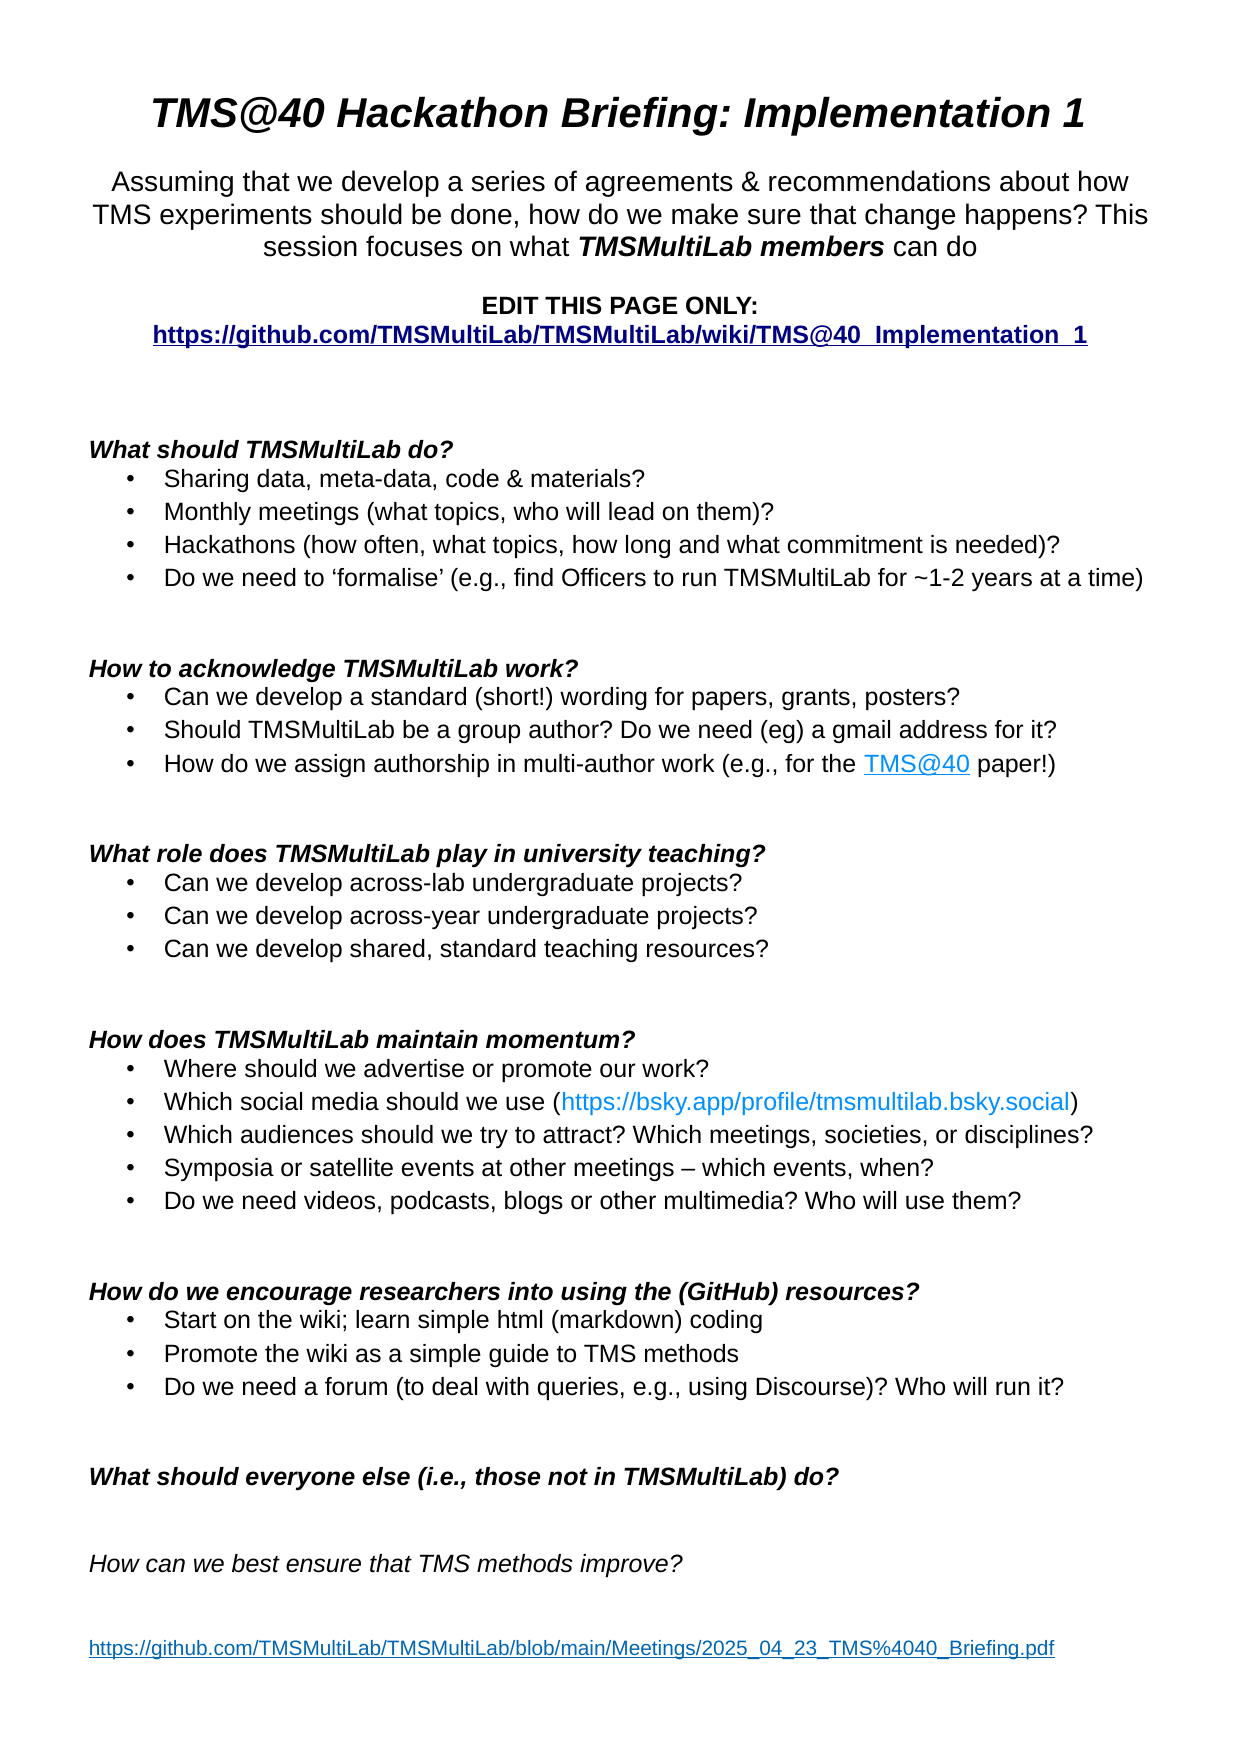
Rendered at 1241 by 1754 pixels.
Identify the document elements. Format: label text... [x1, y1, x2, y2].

list Sharing data, meta-data, code & materials? [126, 464, 1152, 492]
text https://github.com/TMSMultiLab/TMSMultiLab/wiki/TMS@40_Implementation_1 [88, 320, 1152, 349]
list Do we need a forum (to deal with queries, e.g., using Discourse)? Who will run it? [126, 1372, 1152, 1401]
list Can we develop a standard (short!) wording for papers, grants, posters? [126, 682, 1152, 711]
list Hackathons (how often, what topics, how long and what commitment is needed)? [126, 530, 1152, 559]
text How can we best ensure that TMS methods improve? [88, 1549, 1152, 1577]
text TMS@40 Hackathon Briefing: Implementation 1 [88, 88, 1152, 136]
list Should TMSMultiLab be a group author? Do we need (eg) a gmail address for it? [126, 716, 1152, 744]
list Do we need videos, podcasts, blogs or other multimedia? Who will use them? [126, 1186, 1152, 1215]
text How does TMSMultiLab maintain momentum? [88, 1025, 1152, 1054]
list Which audiences should we try to attract? Which meetings, societies, or disciplines? [126, 1120, 1152, 1149]
text How to acknowledge TMSMultiLab work? [88, 654, 1152, 682]
list Do we need to ‘formalise’ (e.g., find Officers to run TMSMultiLab for ~1-2 years at a time) [126, 563, 1152, 592]
list Monthly meetings (what topics, who will lead on them)? [126, 497, 1152, 526]
text EDIT THIS PAGE ONLY: [88, 291, 1152, 320]
list Symposia or satellite events at other meetings – which events, when? [126, 1153, 1152, 1182]
list Can we develop across-year undergraduate projects? [126, 901, 1152, 930]
list How do we assign authorship in multi-author work (e.g., for the TMS@40 paper!) [126, 749, 1152, 777]
text What should everyone else (i.e., those not in TMSMultiLab) do? [88, 1462, 1152, 1491]
list Start on the wiki; learn simple html (markdown) coding [126, 1306, 1152, 1334]
text What role does TMSMultiLab play in university teaching? [88, 839, 1152, 868]
text What should TMSMultiLab do? [88, 435, 1152, 464]
text How do we encourage researchers into using the (GitHub) resources? [88, 1277, 1152, 1306]
list Can we develop shared, standard teaching resources? [126, 934, 1152, 963]
list Where should we advertise or promote our work? [126, 1054, 1152, 1082]
list Can we develop across-lab undergraduate projects? [126, 868, 1152, 897]
list Promote the wiki as a simple guide to TMS methods [126, 1339, 1152, 1367]
text Assuming that we develop a series of agreements & recommendations about how TMS experiments should be done, how do we make sure that change happens? This session focuses on what TMSMultiLab members can do [88, 165, 1152, 262]
list Which social media should we use (https://bsky.app/profile/tmsmultilab.bsky.social) [126, 1087, 1152, 1116]
